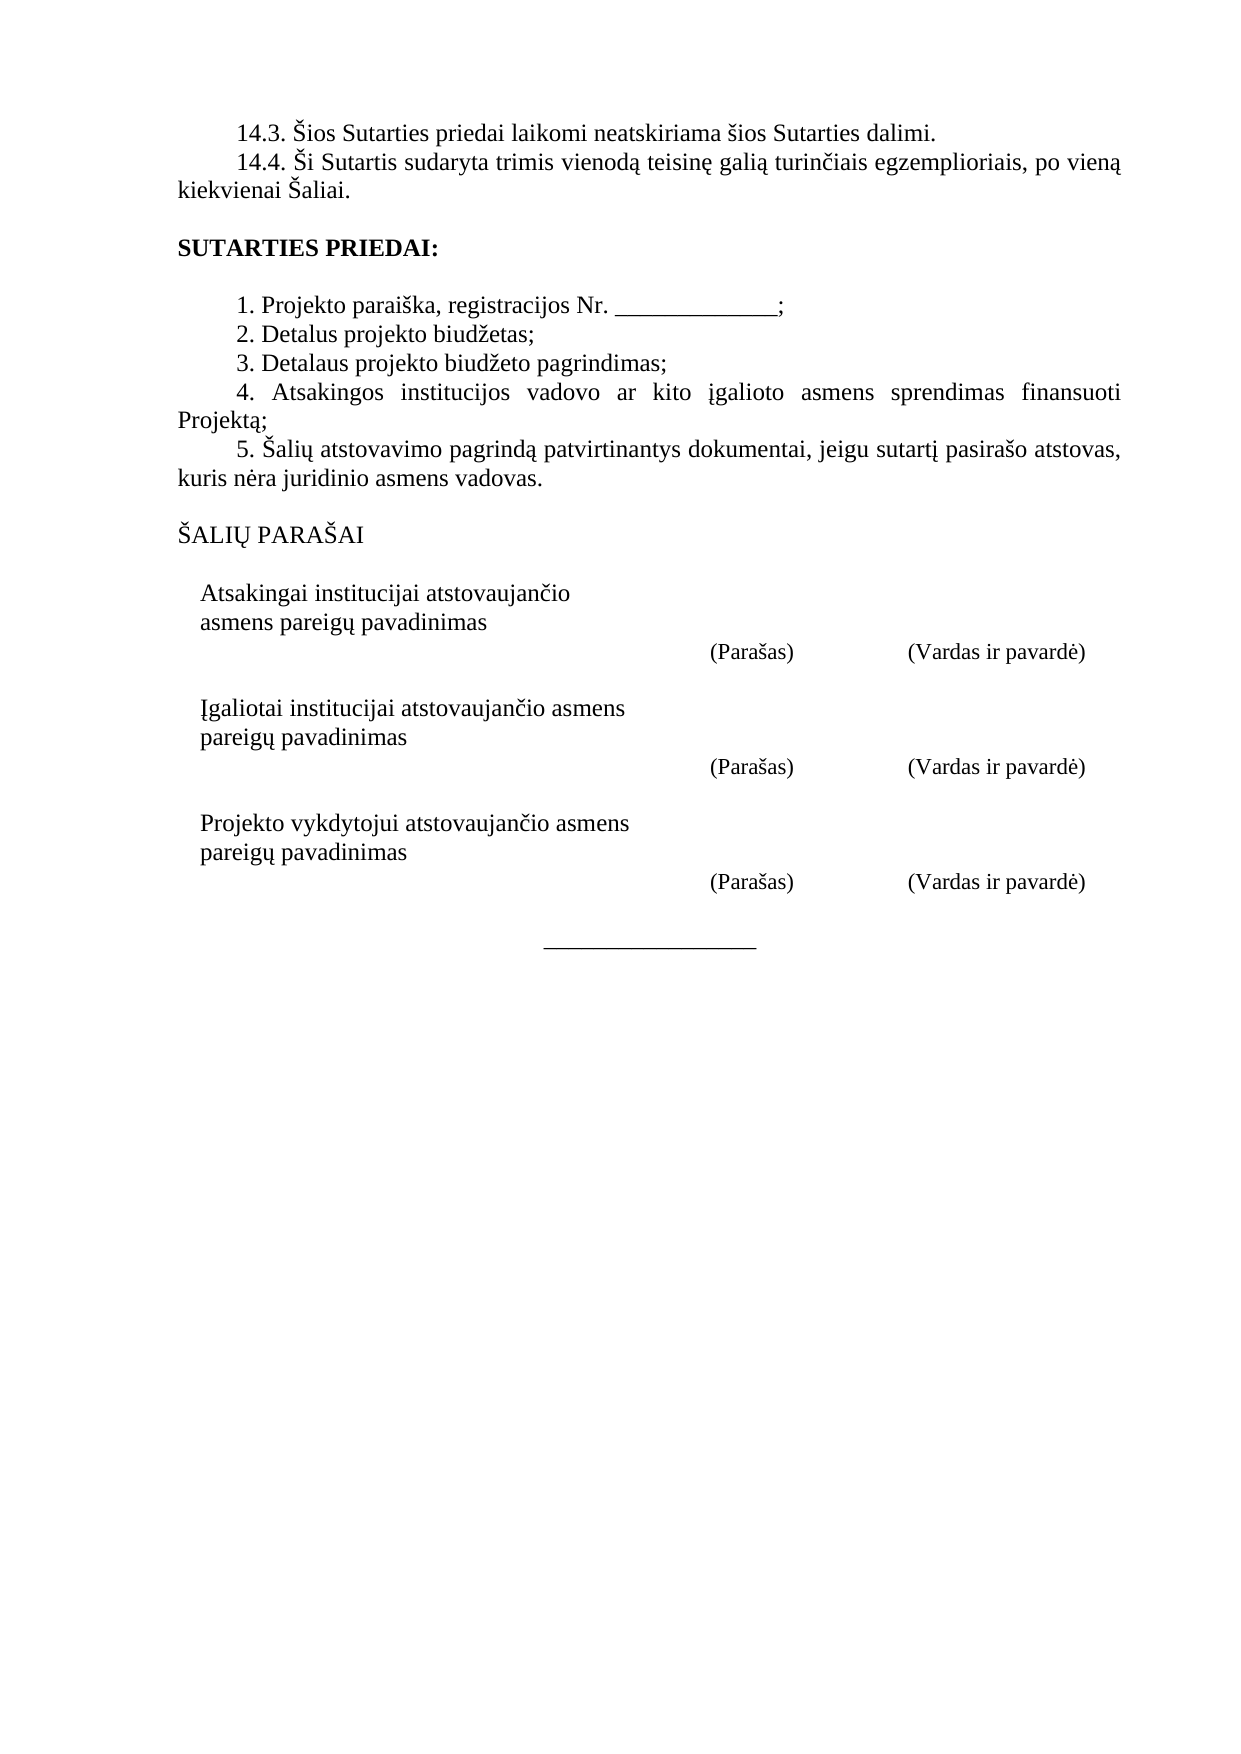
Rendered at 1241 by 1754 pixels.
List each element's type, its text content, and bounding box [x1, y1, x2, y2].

text 1. Projekto paraiška, registracijos Nr. _____________; [177, 291, 1122, 319]
table_header Atsakingai institucijai atstovaujančio asmens pareigų pavadinimas [189, 578, 651, 636]
table_cell [189, 664, 651, 693]
table_cell [853, 664, 1141, 693]
table_cell [651, 693, 853, 751]
text 2. Detalus projekto biudžetas; [177, 319, 1122, 348]
text _________________ [177, 923, 1122, 952]
table_cell Įgaliotai institucijai atstovaujančio asmens pareigų pavadinimas [189, 693, 651, 751]
table_cell (Vardas ir pavardė) [853, 866, 1141, 894]
text ŠALIŲ PARAŠAI [177, 521, 1122, 549]
table_cell Projekto vykdytojui atstovaujančio asmens pareigų pavadinimas [189, 808, 651, 866]
text SUTARTIES PRIEDAI: [177, 233, 1122, 262]
table_header [651, 578, 853, 636]
table_cell [651, 664, 853, 693]
text 4. Atsakingos institucijos vadovo ar kito įgalioto asmens sprendimas finansuoti Projektą; [177, 377, 1122, 434]
table_cell [189, 751, 651, 779]
text 5. Šalių atstovavimo pagrindą patvirtinantys dokumentai, jeigu sutartį pasirašo atstovas, kuris nėra juridinio asmens vadovas. [177, 434, 1122, 492]
table_cell [651, 779, 853, 808]
table_cell (Vardas ir pavardė) [853, 751, 1141, 779]
table_cell [189, 866, 651, 894]
table_cell [853, 779, 1141, 808]
table_cell [189, 779, 651, 808]
table_cell (Vardas ir pavardė) [853, 636, 1141, 664]
table_header [853, 578, 1141, 636]
table_cell [189, 636, 651, 664]
text 14.4. Ši Sutartis sudaryta trimis vienodą teisinę galią turinčiais egzemplioriais, po vieną kiekvienai Šaliai. [177, 147, 1122, 204]
text 3. Detalaus projekto biudžeto pagrindimas; [177, 348, 1122, 377]
text 14.3. Šios Sutarties priedai laikomi neatskiriama šios Sutarties dalimi. [177, 118, 1122, 147]
table_cell (Parašas) [651, 751, 853, 779]
table_cell [651, 808, 853, 866]
table_cell (Parašas) [651, 866, 853, 894]
table_cell [853, 808, 1141, 866]
table_cell [853, 693, 1141, 751]
table_cell (Parašas) [651, 636, 853, 664]
